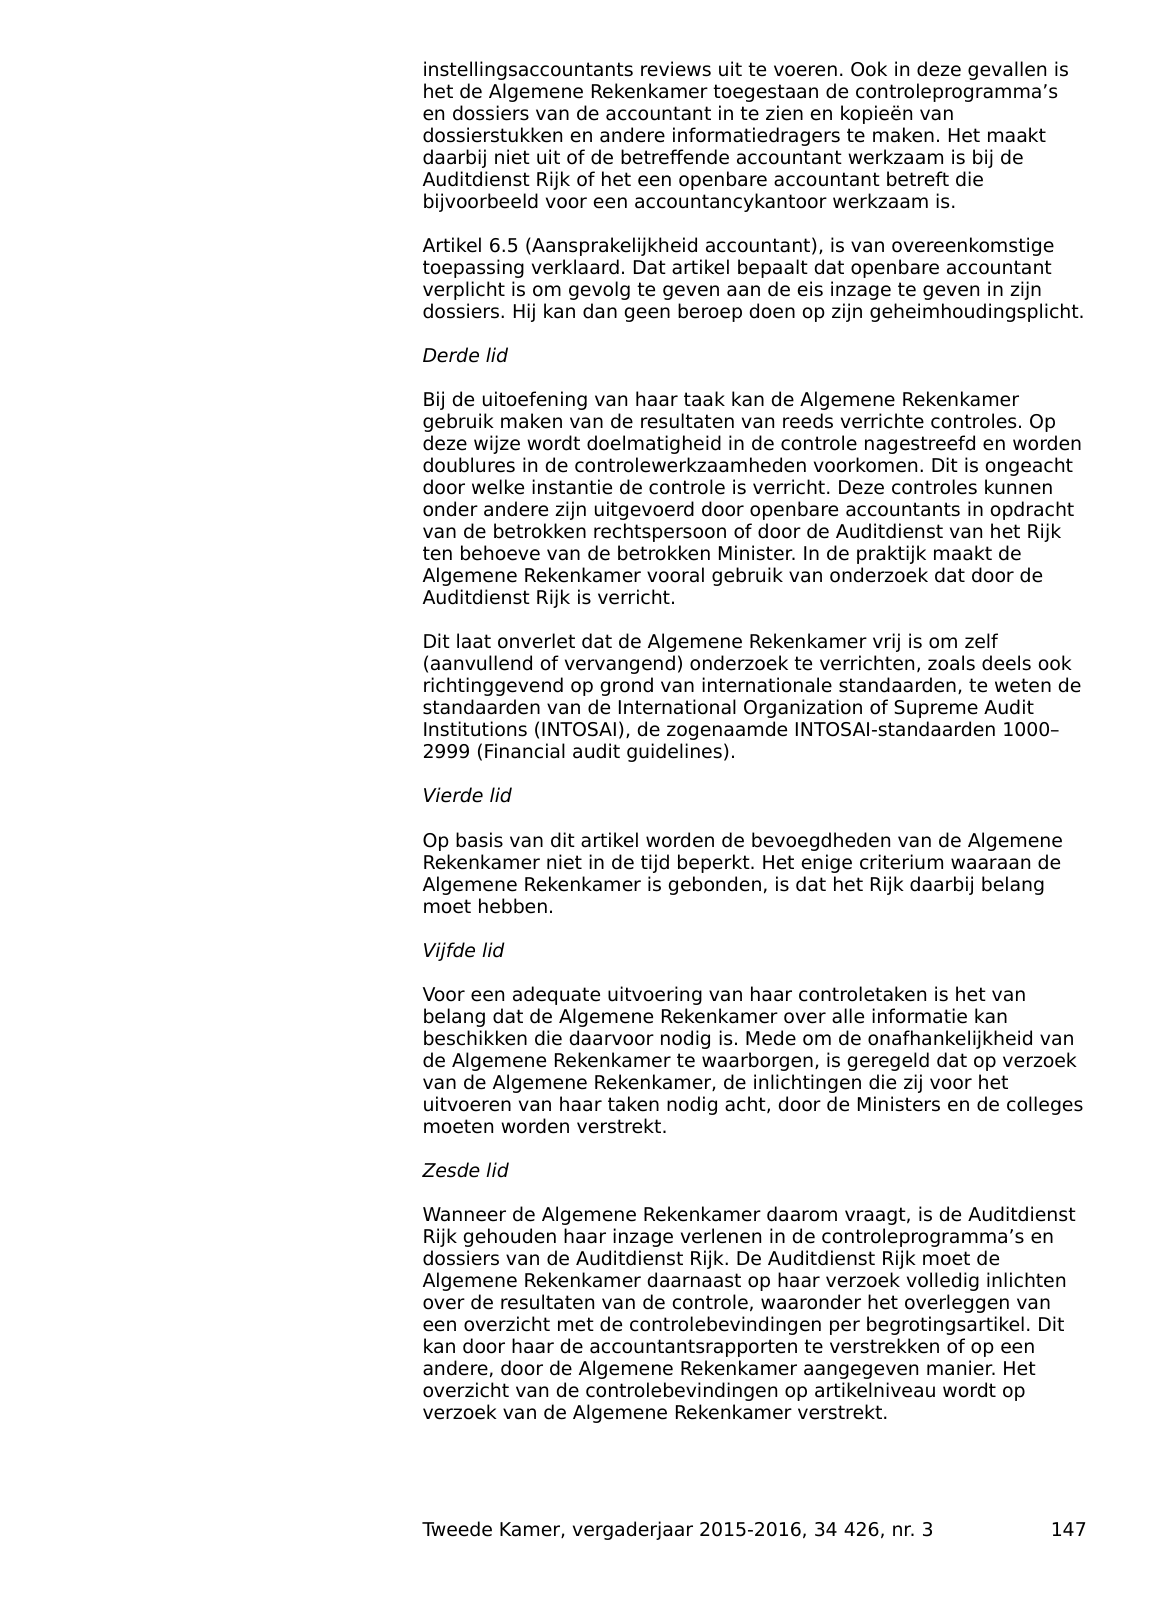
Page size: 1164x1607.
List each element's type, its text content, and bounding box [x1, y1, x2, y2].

text Bij de uitoefening van haar taak kan de Algemene Rekenkamer gebruik maken van de resultaten van reeds verrichte controles. Op deze wijze wordt doelmatigheid in de controle nagestreefd en worden doublures in de controlewerkzaamheden voorkomen. Dit is ongeacht door welke instantie de controle is verricht. Deze controles kunnen onder andere zijn uitgevoerd door openbare accountants in opdracht van de betrokken rechtspersoon of door de Auditdienst van het Rijk ten behoeve van de betrokken Minister. In de praktijk maakt de Algemene Rekenkamer vooral gebruik van onderzoek dat door de Auditdienst Rijk is verricht. [422, 389, 1087, 609]
subtitle Zesde lid [422, 1160, 1087, 1182]
text Wanneer de Algemene Rekenkamer daarom vraagt, is de Auditdienst Rijk gehouden haar inzage verlenen in de controleprogramma’s en dossiers van de Auditdienst Rijk. De Auditdienst Rijk moet de Algemene Rekenkamer daarnaast op haar verzoek volledig inlichten over de resultaten van de controle, waaronder het overleggen van een overzicht met de controlebevindingen per begrotingsartikel. Dit kan door haar de accountantsrapporten te verstrekken of op een andere, door de Algemene Rekenkamer aangegeven manier. Het overzicht van de controlebevindingen op artikelniveau wordt op verzoek van de Algemene Rekenkamer verstrekt. [422, 1204, 1087, 1424]
text instellingsaccountants reviews uit te voeren. Ook in deze gevallen is het de Algemene Rekenkamer toegestaan de controleprogramma’s en dossiers van de accountant in te zien en kopieën van dossierstukken en andere informatiedragers te maken. Het maakt daarbij niet uit of de betreffende accountant werkzaam is bij de Auditdienst Rijk of het een openbare accountant betreft die bijvoorbeeld voor een accountancykantoor werkzaam is. [422, 59, 1087, 213]
subtitle Vierde lid [422, 785, 1087, 807]
text Dit laat onverlet dat de Algemene Rekenkamer vrij is om zelf (aanvullend of vervangend) onderzoek te verrichten, zoals deels ook richtinggevend op grond van internationale standaarden, te weten de standaarden van de International Organization of Supreme Audit Institutions (INTOSAI), de zogenaamde INTOSAI-standaarden 1000–2999 (Financial audit guidelines). [422, 631, 1087, 763]
text Voor een adequate uitvoering van haar controletaken is het van belang dat de Algemene Rekenkamer over alle informatie kan beschikken die daarvoor nodig is. Mede om de onafhankelijkheid van de Algemene Rekenkamer te waarborgen, is geregeld dat op verzoek van de Algemene Rekenkamer, de inlichtingen die zij voor het uitvoeren van haar taken nodig acht, door de Ministers en de colleges moeten worden verstrekt. [422, 984, 1087, 1138]
text Op basis van dit artikel worden de bevoegdheden van de Algemene Rekenkamer niet in de tijd beperkt. Het enige criterium waaraan de Algemene Rekenkamer is gebonden, is dat het Rijk daarbij belang moet hebben. [422, 829, 1087, 917]
subtitle Derde lid [422, 345, 1087, 367]
text Artikel 6.5 (Aansprakelijkheid accountant), is van overeenkomstige toepassing verklaard. Dat artikel bepaalt dat openbare accountant verplicht is om gevolg te geven aan de eis inzage te geven in zijn dossiers. Hij kan dan geen beroep doen op zijn geheimhoudingsplicht. [422, 235, 1087, 323]
subtitle Vijfde lid [422, 940, 1087, 962]
